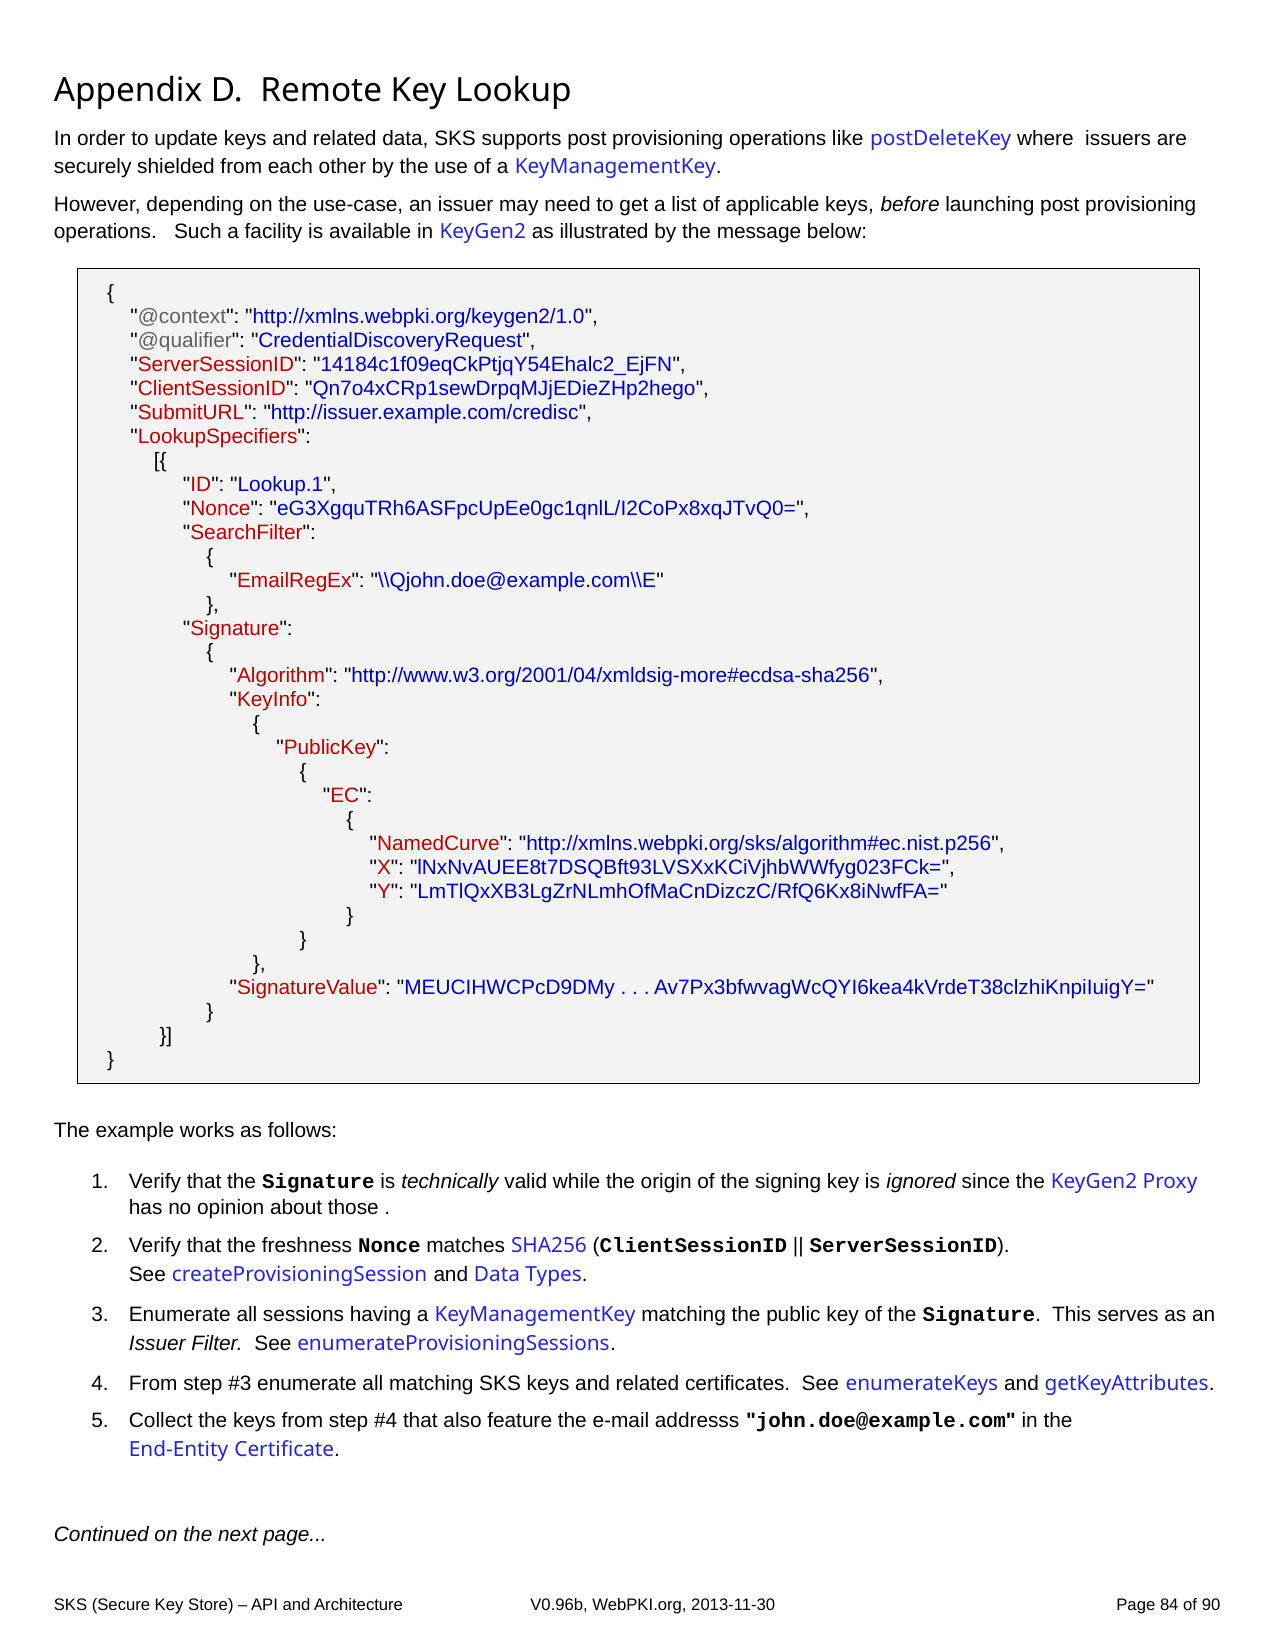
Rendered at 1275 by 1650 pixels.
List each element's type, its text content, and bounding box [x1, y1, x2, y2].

text However, depending on the use-case, an issuer may need to get a list of applicable keys, before launching post provisioning operations. Such a facility is available in KeyGen2 as illustrated by the message below: [54, 192, 1221, 268]
table_header { "@context": "http://xmlns.webpki.org/keygen2/1.0", "@qualifier": "CredentialDiscoveryRequest", "ServerSessionID": "14184c1f09eqCkPtjqY54Ehalc2_EjFN", "ClientSessionID": "Qn7o4xCRp1sewDrpqMJjEDieZHp2hego", "SubmitURL": "http://issuer.example.com/credisc", "LookupSpecifiers": [{ "ID": "Lookup.1", "Nonce": "eG3XgquTRh6ASFpcUpEe0gc1qnlL/I2CoPx8xqJTvQ0=", "SearchFilter": { "EmailRegEx": "\\Qjohn.doe@example.com\\E" }, "Signature": { "Algorithm": "http://www.w3.org/2001/04/xmldsig-more#ecdsa-sha256", "KeyInfo": { "PublicKey": { "EC": { "NamedCurve": "http://xmlns.webpki.org/sks/algorithm#ec.nist.p256", "X": "lNxNvAUEE8t7DSQBft93LVSXxKCiVjhbWWfyg023FCk=", "Y": "LmTlQxXB3LgZrNLmhOfMaCnDizczC/RfQ6Kx8iNwfFA=" } } }, "SignatureValue": "MEUCIHWCPcD9DMy . . . Av7Px3bfwvagWcQYI6kea4kVrdeT38clzhiKnpiIuigY=" } }] } [78, 269, 1199, 1082]
list Collect the keys from step #4 that also feature the e-mail addresss "john.doe@example.com" in the End-Entity Certificate. [91, 1408, 1221, 1462]
text Continued on the next page... [54, 1522, 1221, 1546]
list Enumerate all sessions having a KeyManagementKey matching the public key of the Signature. This serves as an Issuer Filter. See enumerateProvisioningSessions. [91, 1299, 1221, 1356]
list Verify that the freshness Nonce matches SHA256 (ClientSessionID || ServerSessionID). See createProvisioningSession and Data Types. [91, 1230, 1221, 1287]
subtitle Remote Key Lookup [54, 66, 1221, 111]
list From step #3 enumerate all matching SKS keys and related certificates. See enumerateKeys and getKeyAttributes. [91, 1368, 1221, 1396]
text The example works as follows: [54, 1118, 1221, 1166]
list Verify that the Signature is technically valid while the origin of the signing key is ignored since the KeyGen2 Proxy has no opinion about those . [91, 1166, 1221, 1219]
text In order to update keys and related data, SKS supports post provisioning operations like postDeleteKey where issuers are securely shielded from each other by the use of a KeyManagementKey. [54, 123, 1221, 180]
